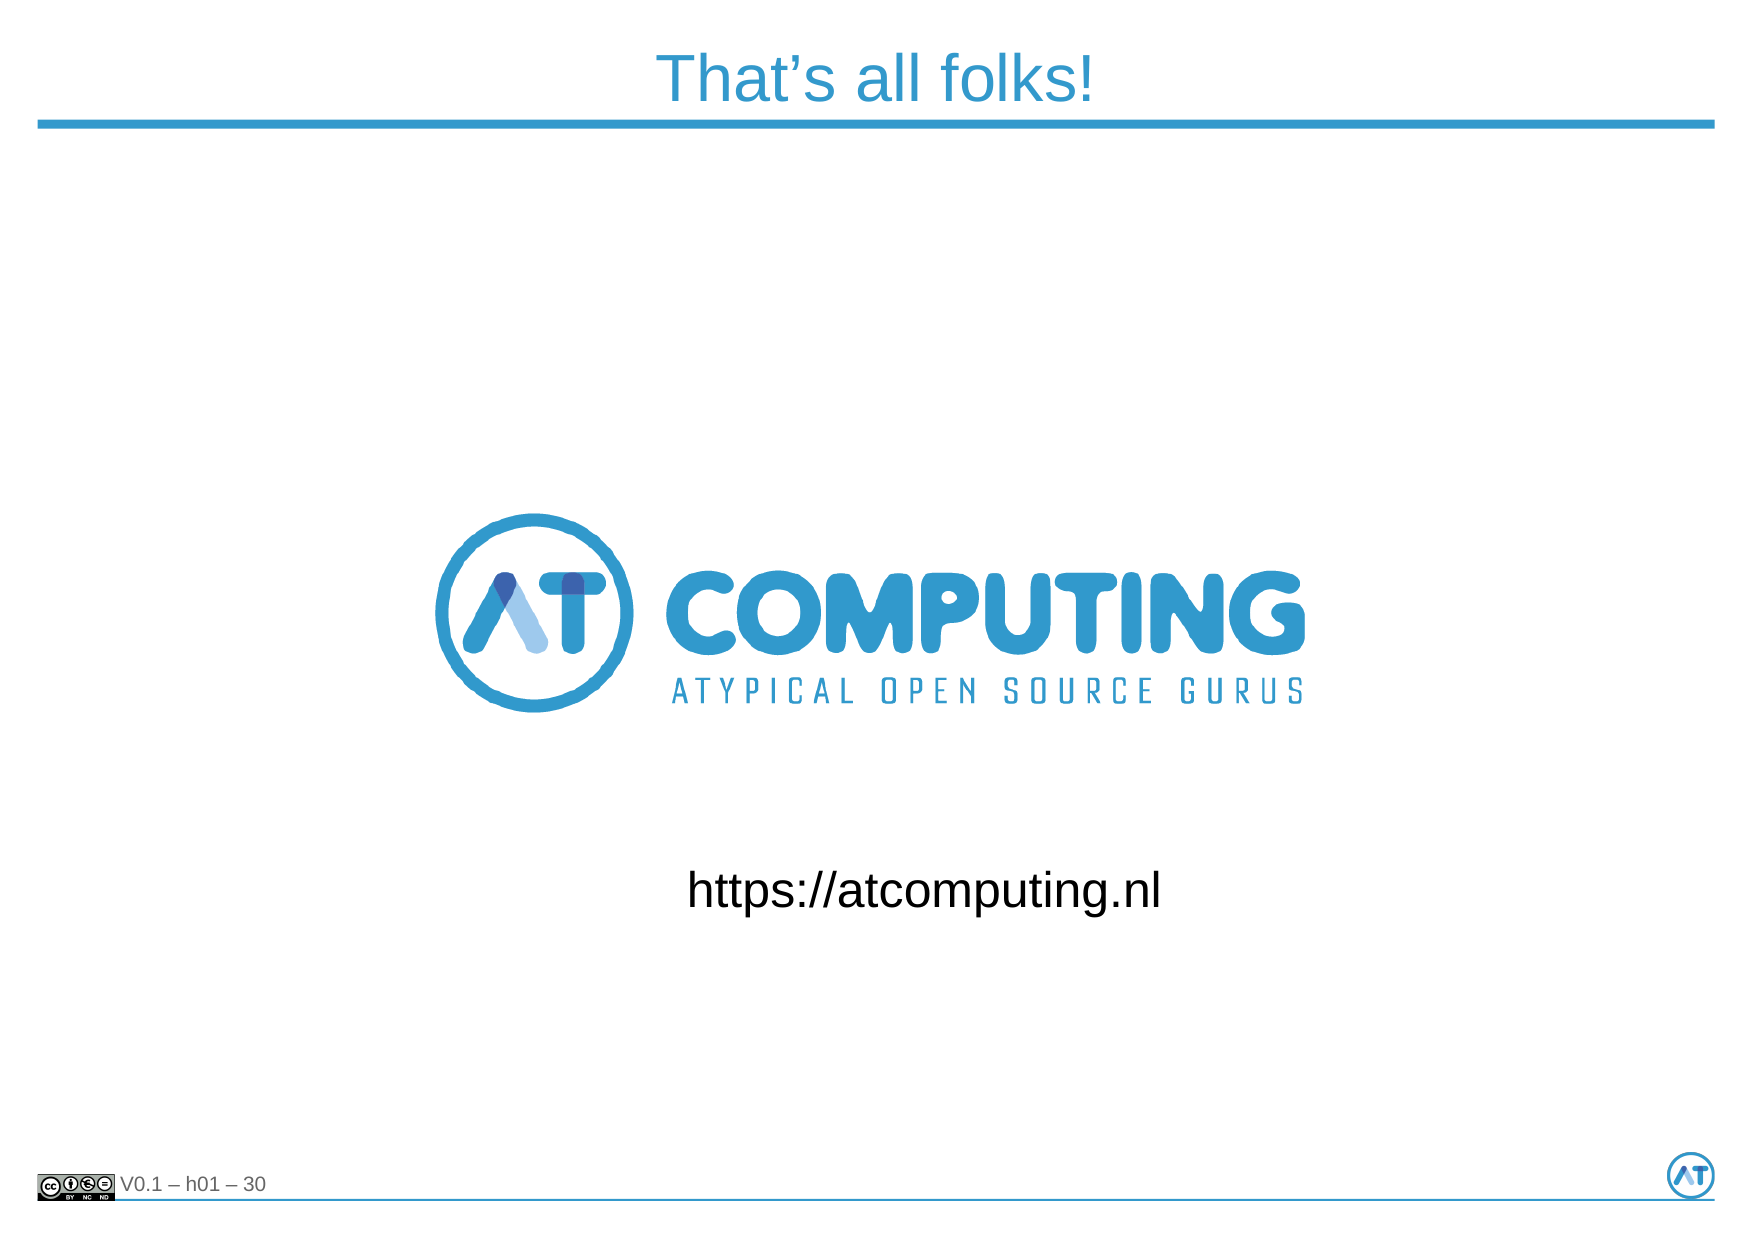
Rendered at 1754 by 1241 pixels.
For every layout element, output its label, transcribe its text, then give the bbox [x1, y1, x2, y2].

title That’s all folks! [37, 37, 1715, 120]
text_box https://atcomputing.nl [686, 862, 1163, 913]
picture [376, 457, 1376, 781]
picture [37, 1174, 115, 1201]
picture [1667, 1152, 1715, 1199]
